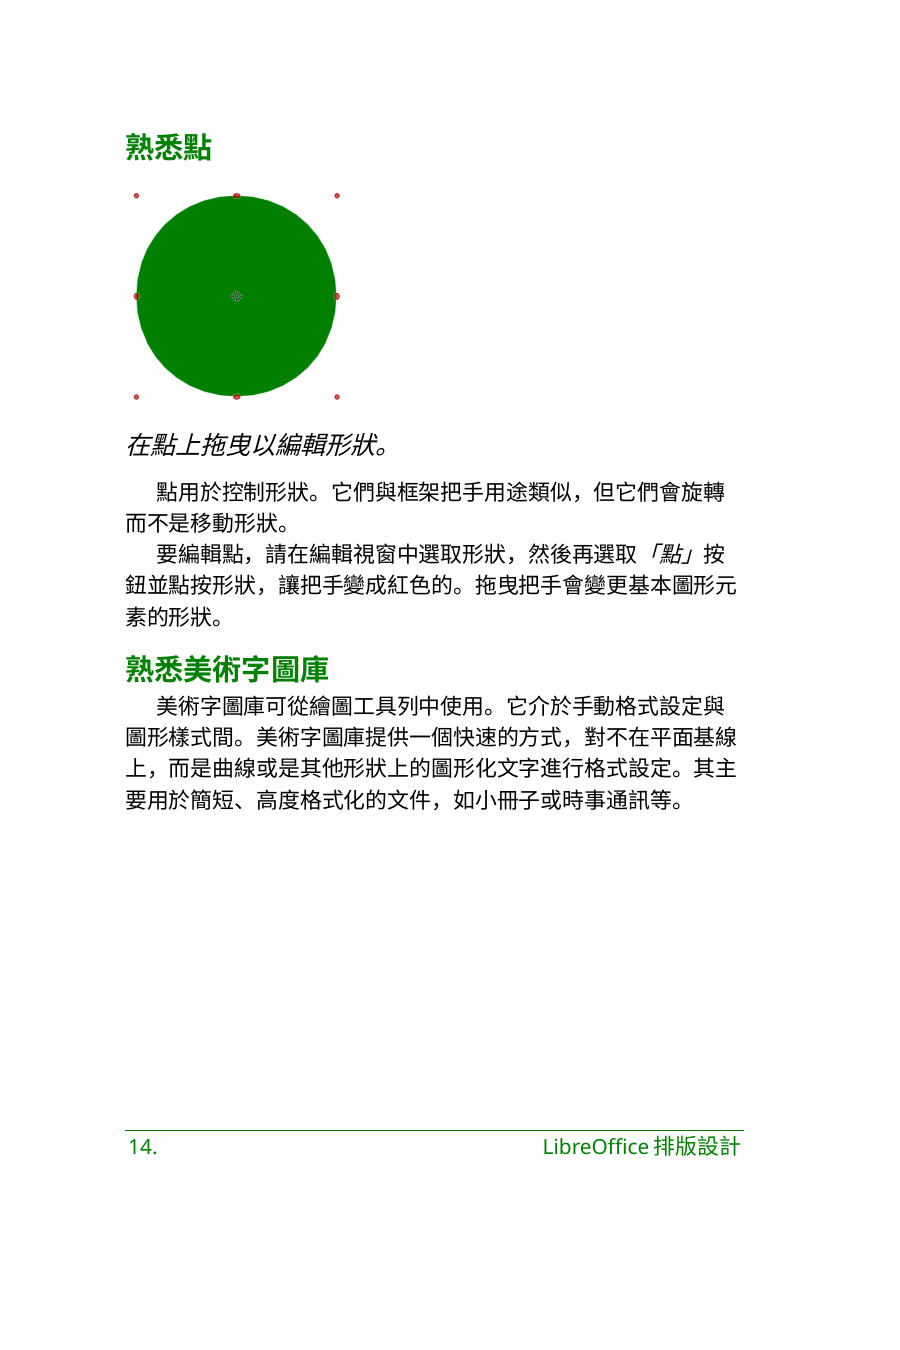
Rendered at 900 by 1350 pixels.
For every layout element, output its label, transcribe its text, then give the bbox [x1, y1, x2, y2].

text 美術字圖庫可從繪圖工具列中使用。它介於手動格式設定與圖形樣式間。美術字圖庫提供一個快速的方式，對不在平面基線上，而是曲線或是其他形狀上的圖形化文字進行格式設定。其主要用於簡短、高度格式化的文件，如小冊子或時事通訊等。 [125, 689, 744, 814]
subtitle 熟悉美術字圖庫 [125, 647, 744, 689]
text 點用於控制形狀。它們與框架把手用途類似，但它們會旋轉而不是移動形狀。 [125, 475, 744, 538]
picture [125, 182, 350, 423]
text 要編輯點，請在編輯視窗中選取形狀，然後再選取「點」按鈕並點按形狀，讓把手變成紅色的。拖曳把手會變更基本圖形元素的形狀。 [125, 538, 744, 631]
subtitle 熟悉點 [125, 125, 744, 167]
table_cell 在點上拖曳以編輯形狀。 [125, 425, 744, 459]
table_header [350, 183, 744, 422]
